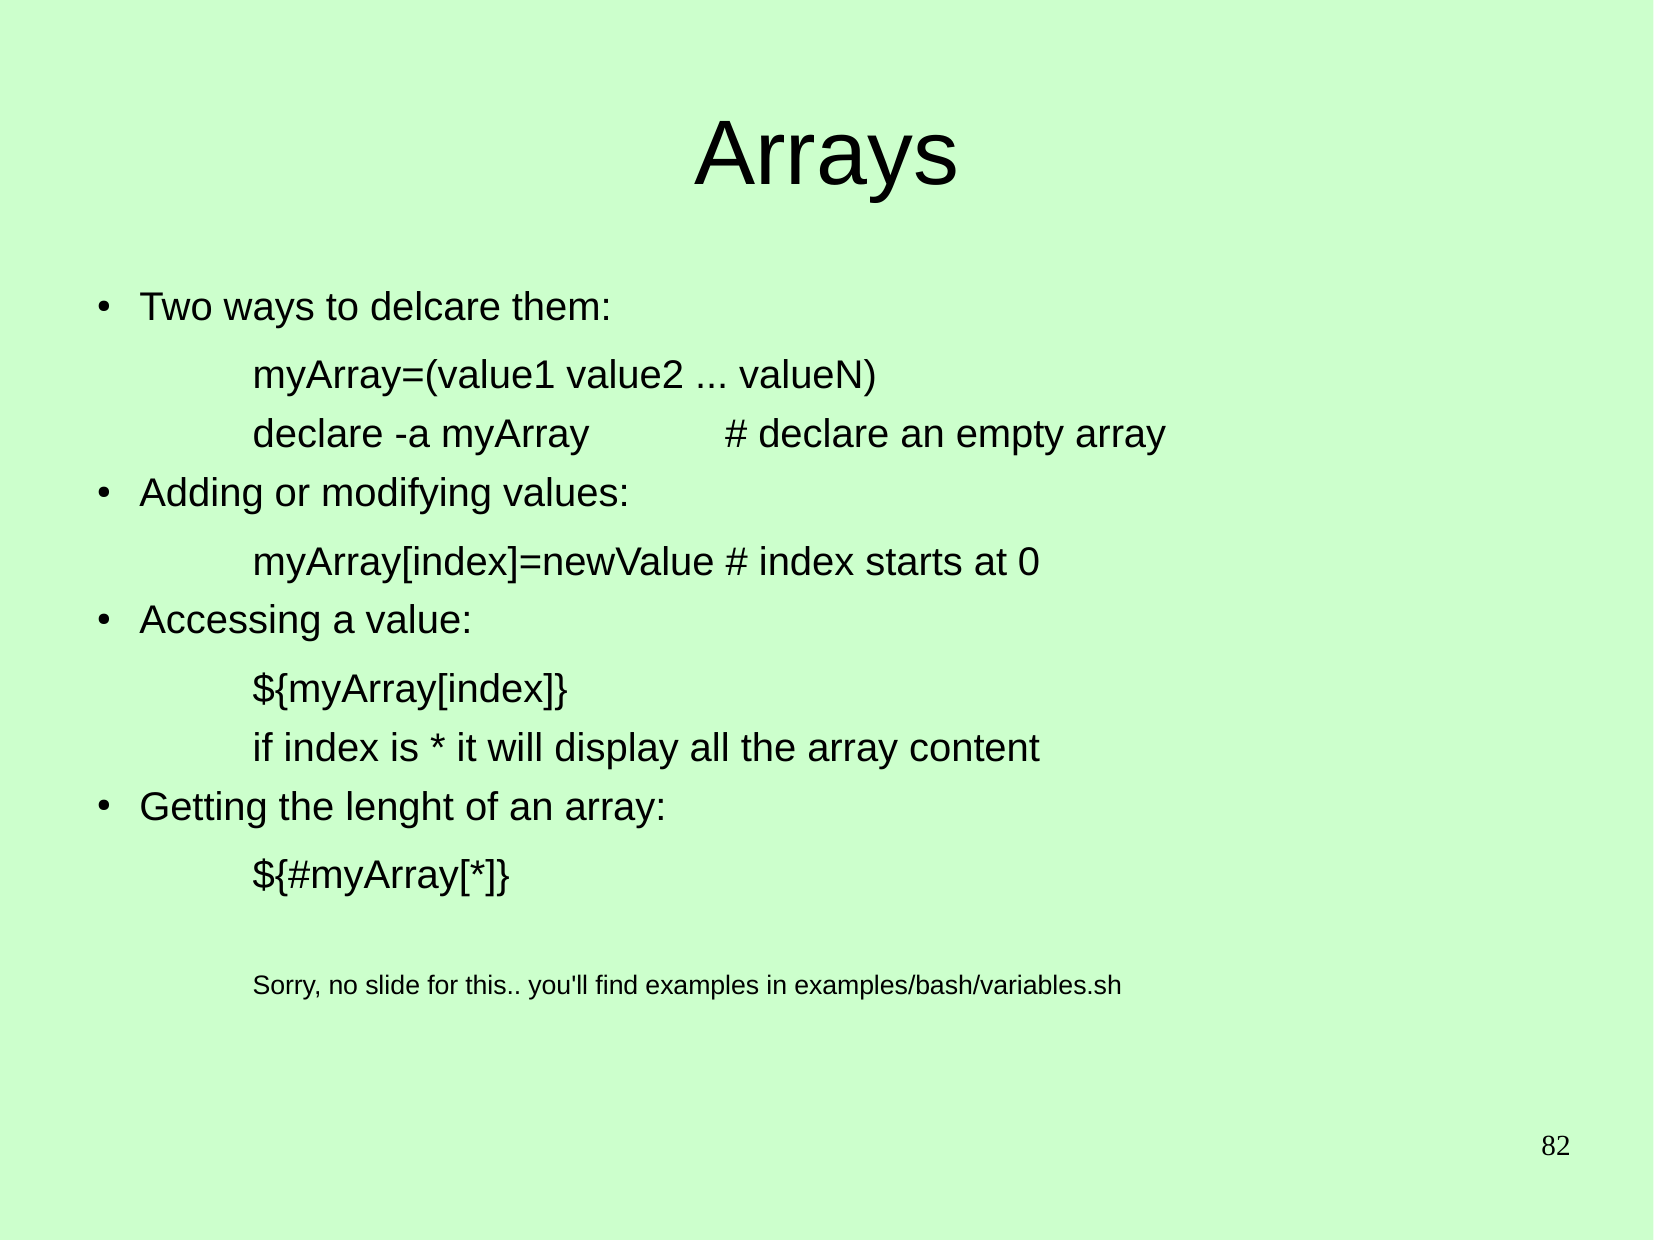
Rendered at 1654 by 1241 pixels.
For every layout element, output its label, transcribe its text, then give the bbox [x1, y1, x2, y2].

list Two ways to delcare them: myArray=(value1 value2 ... valueN) declare -a myArray # declare an empty array Adding or modifying values: myArray[index]=newValue # index starts at 0 Accessing a value: ${myArray[index]} if index is * it will display all the array content Getting the lenght of an array: ${#myArray[*]} Sorry, no slide for this.. you'll find examples in examples/bash/variables.sh [82, 284, 1571, 1004]
title Arrays [82, 49, 1571, 257]
